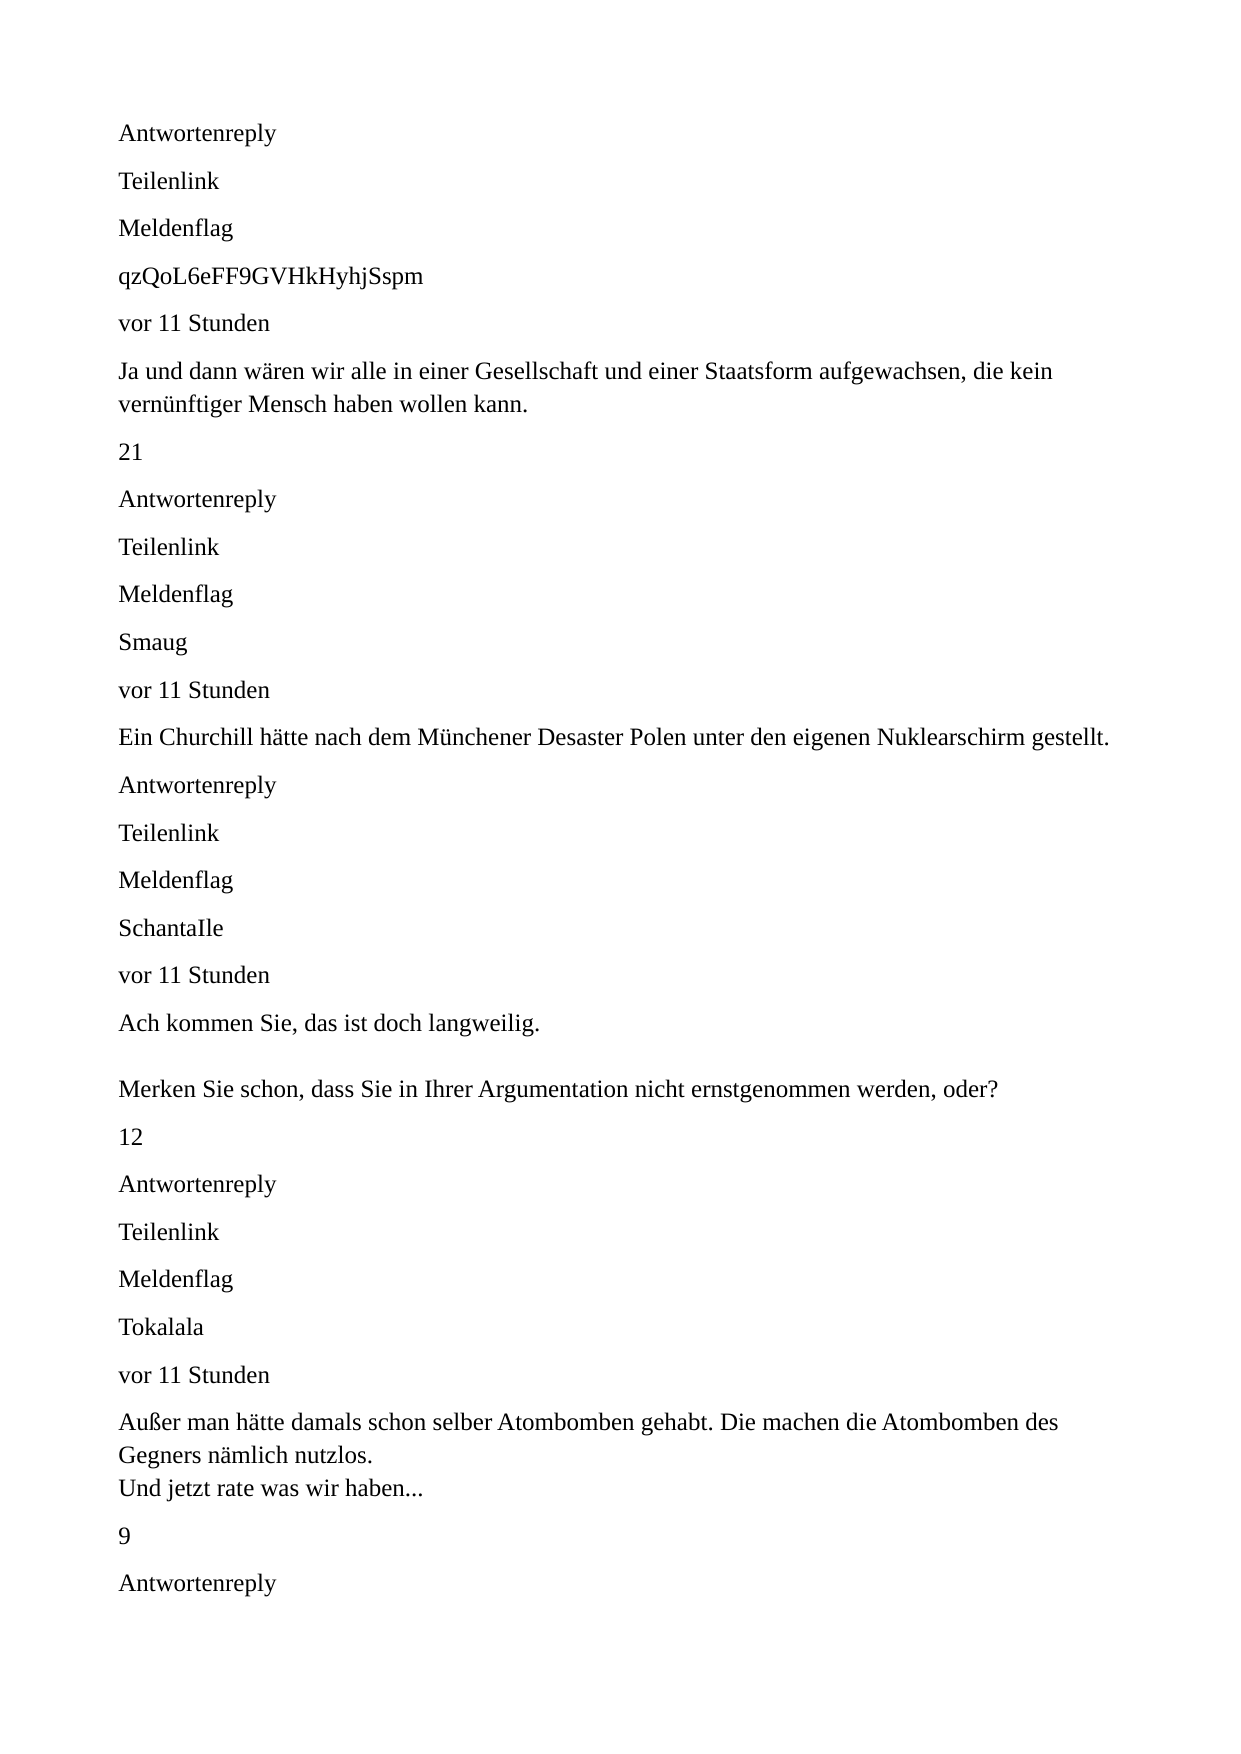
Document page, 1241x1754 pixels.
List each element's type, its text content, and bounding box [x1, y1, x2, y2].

text Teilenlink [118, 818, 1122, 846]
text 12 [118, 1122, 1122, 1150]
text vor 11 Stunden [118, 1360, 1122, 1388]
text Smaug [118, 627, 1122, 656]
text Meldenflag [118, 865, 1122, 894]
text Meldenflag [118, 579, 1122, 608]
text 9 [118, 1521, 1122, 1550]
text Meldenflag [118, 213, 1122, 242]
text SchantaIle [118, 913, 1122, 942]
text vor 11 Stunden [118, 960, 1122, 989]
text Teilenlink [118, 166, 1122, 194]
text qzQoL6eFF9GVHkHyhjSspm [118, 261, 1122, 290]
text Antwortenreply [118, 484, 1122, 513]
text vor 11 Stunden [118, 675, 1122, 703]
text Teilenlink [118, 1217, 1122, 1246]
text Antwortenreply [118, 770, 1122, 799]
text vor 11 Stunden [118, 308, 1122, 337]
text Antwortenreply [118, 118, 1122, 147]
text Antwortenreply [118, 1169, 1122, 1198]
text 21 [118, 437, 1122, 466]
text Tokalala [118, 1312, 1122, 1341]
text Außer man hätte damals schon selber Atombomben gehabt. Die machen die Atombomben des Gegners nämlich nutzlos. Und jetzt rate was wir haben... [118, 1407, 1122, 1502]
text Antwortenreply [118, 1568, 1122, 1597]
text Ach kommen Sie, das ist doch langweilig. Merken Sie schon, dass Sie in Ihrer Argumentation nicht ernstgenommen werden, oder? [118, 1008, 1122, 1103]
text Ein Churchill hätte nach dem Münchener Desaster Polen unter den eigenen Nuklearschirm gestellt. [118, 722, 1122, 751]
text Ja und dann wären wir alle in einer Gesellschaft und einer Staatsform aufgewachsen, die kein vernünftiger Mensch haben wollen kann. [118, 356, 1122, 418]
text Teilenlink [118, 532, 1122, 561]
text Meldenflag [118, 1264, 1122, 1293]
